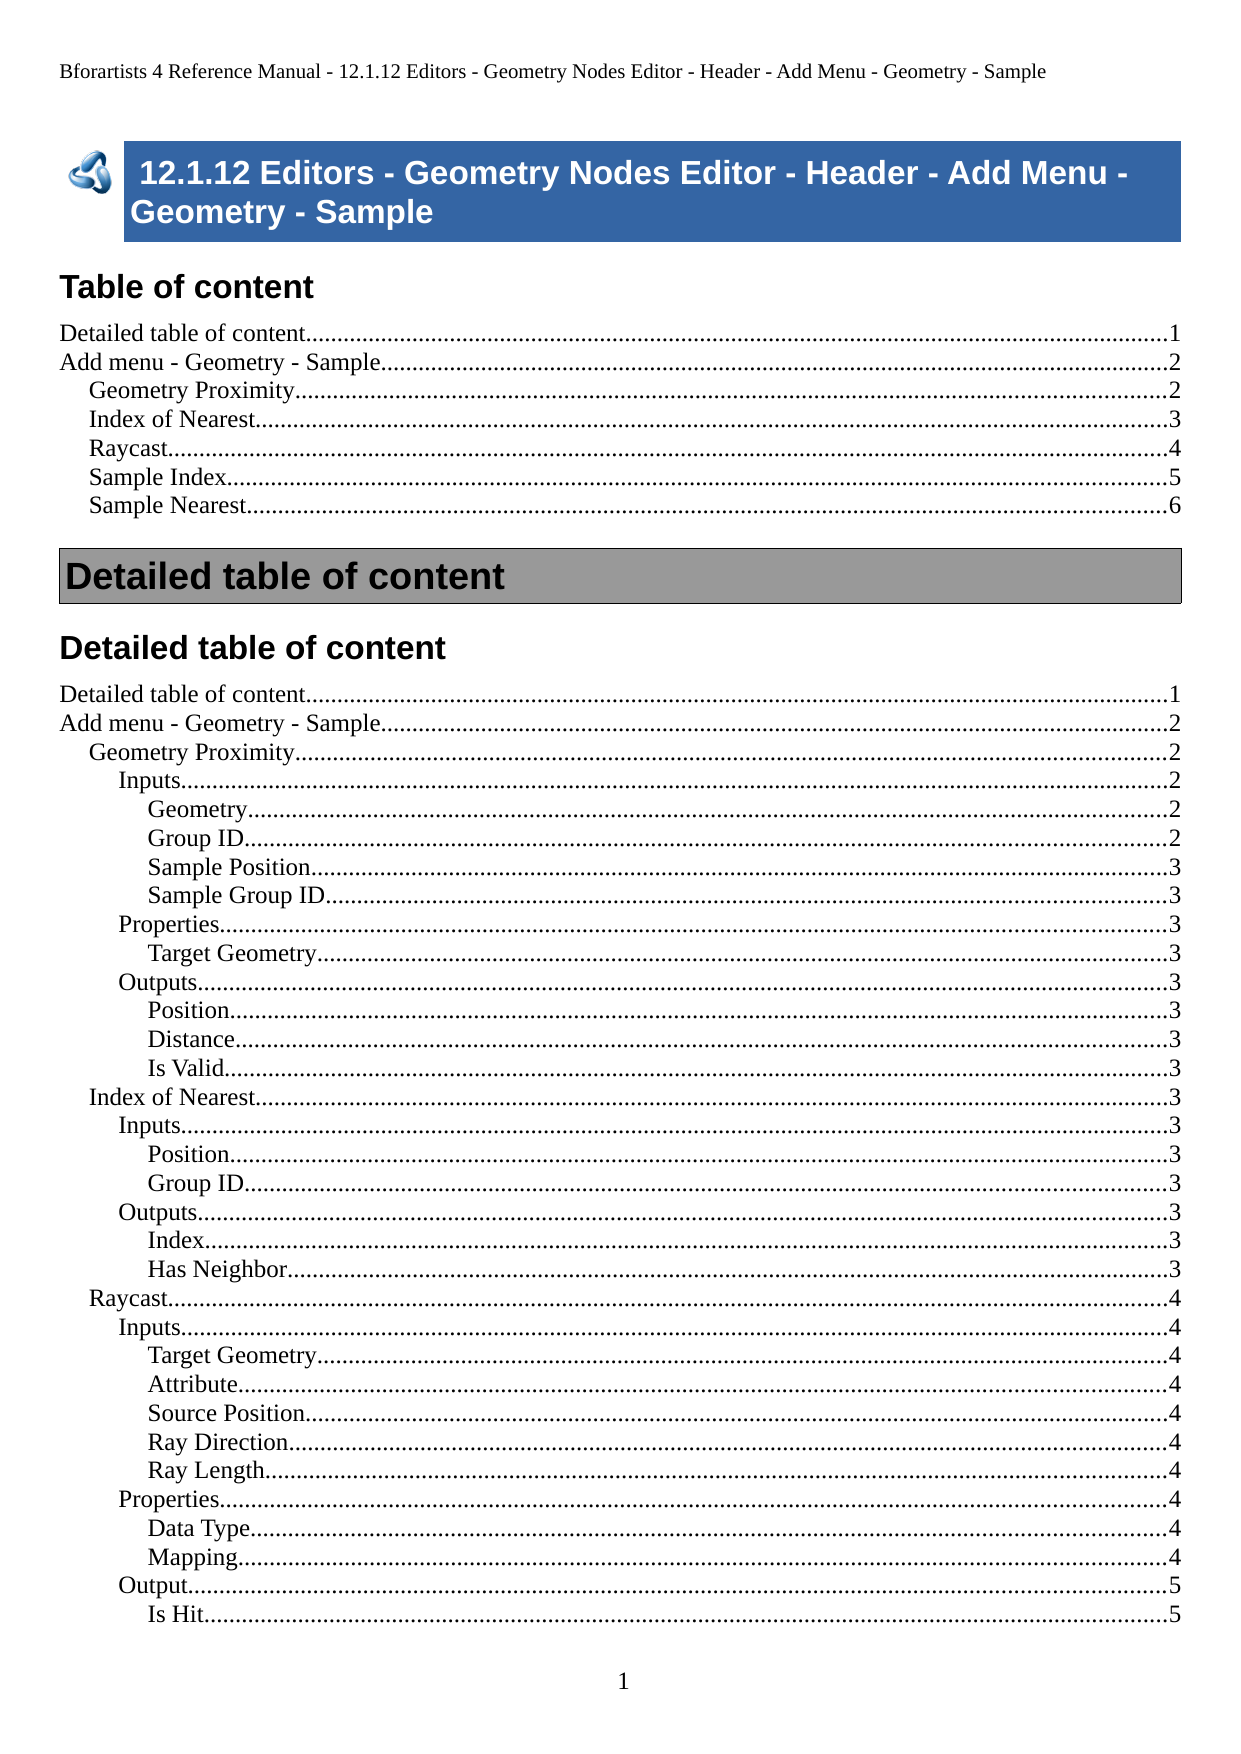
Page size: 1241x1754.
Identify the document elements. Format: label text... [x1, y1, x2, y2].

text Has Neighbor 3 [147, 1254, 1181, 1283]
text Index 3 [147, 1225, 1181, 1254]
text Raycast 4 [88, 1283, 1181, 1312]
text Inputs 4 [118, 1312, 1181, 1340]
text Outputs 3 [118, 967, 1181, 995]
text Sample Group ID 3 [147, 880, 1181, 909]
text Detailed table of content 1 [59, 318, 1181, 347]
text Mapping 4 [147, 1542, 1181, 1570]
text Inputs 2 [118, 765, 1181, 794]
text Sample Nearest 6 [88, 490, 1181, 519]
text Geometry Proximity 2 [88, 737, 1181, 765]
subtitle Detailed table of content [59, 628, 1181, 667]
text Group ID 3 [147, 1168, 1181, 1197]
text Data Type 4 [147, 1513, 1181, 1542]
text Index of Nearest 3 [88, 1082, 1181, 1110]
text Is Valid 3 [147, 1053, 1181, 1082]
picture [65, 147, 114, 197]
text Position 3 [147, 1139, 1181, 1168]
text Sample Position 3 [147, 852, 1181, 880]
text Sample Index 5 [88, 462, 1181, 490]
text Properties 3 [118, 909, 1181, 938]
text Attribute 4 [147, 1369, 1181, 1398]
text Add menu - Geometry - Sample 2 [59, 708, 1181, 737]
text Ray Direction 4 [147, 1427, 1181, 1455]
text Index of Nearest 3 [88, 404, 1181, 433]
text Inputs 3 [118, 1110, 1181, 1139]
text Distance 3 [147, 1024, 1181, 1053]
text Target Geometry 3 [147, 938, 1181, 967]
table_header Detailed table of content [60, 549, 1181, 603]
text Properties 4 [118, 1484, 1181, 1513]
text Geometry Proximity 2 [88, 375, 1181, 404]
text Detailed table of content 1 [59, 679, 1181, 708]
text Geometry 2 [147, 794, 1181, 823]
text Ray Length 4 [147, 1455, 1181, 1484]
text Output 5 [118, 1570, 1181, 1599]
text Add menu - Geometry - Sample 2 [59, 347, 1181, 375]
table_header [59, 141, 124, 242]
text Raycast 4 [88, 433, 1181, 462]
text Target Geometry 4 [147, 1340, 1181, 1369]
text Group ID 2 [147, 823, 1181, 852]
text Outputs 3 [118, 1197, 1181, 1225]
subtitle Table of content [59, 267, 1181, 305]
table_header 12.1.12 Editors - Geometry Nodes Editor - Header - Add Menu - Geometry - Sample [124, 141, 1181, 242]
text Position 3 [147, 995, 1181, 1024]
text Source Position 4 [147, 1398, 1181, 1427]
text Is Hit 5 [147, 1599, 1181, 1628]
